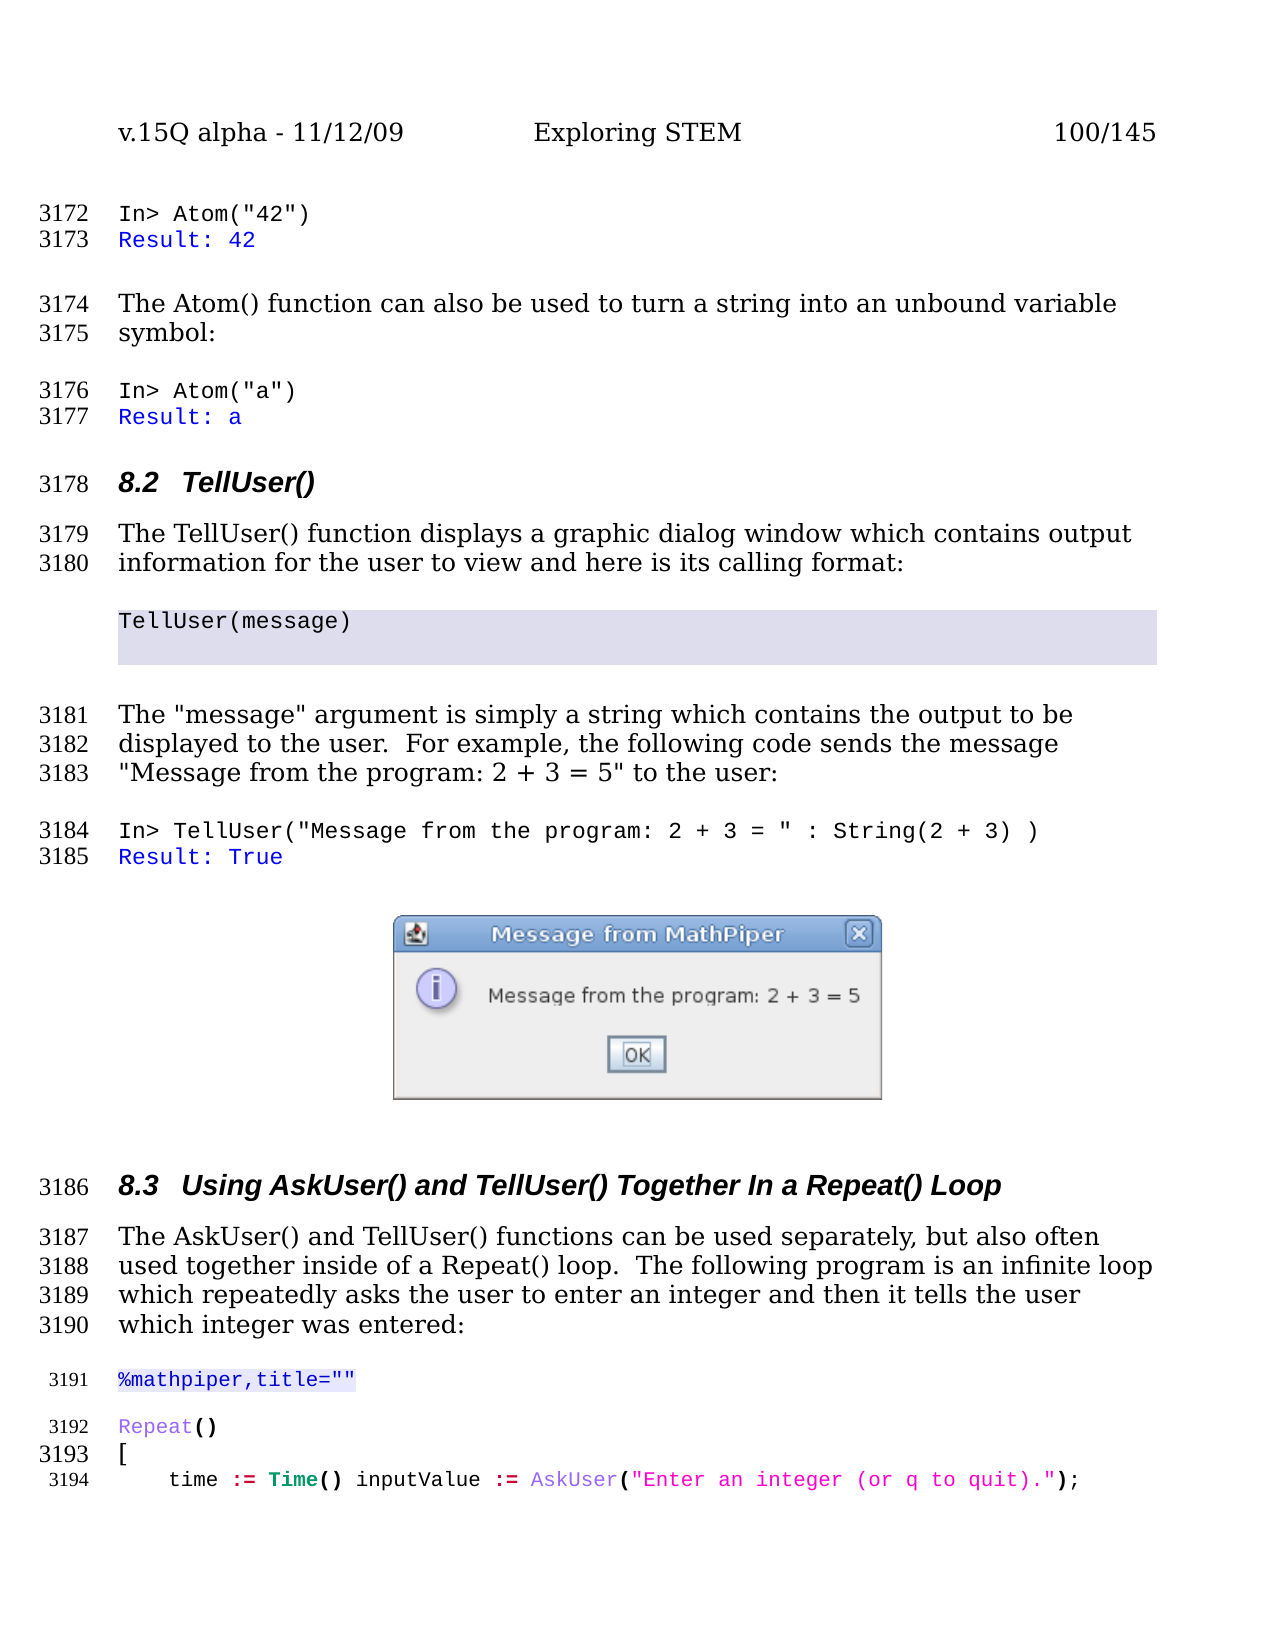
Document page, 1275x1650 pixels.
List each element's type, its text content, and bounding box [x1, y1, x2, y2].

text %mathpiper,title="" [118, 1369, 1157, 1392]
text Repeat() [118, 1416, 1157, 1440]
text In> TellUser("Message from the program: 2 + 3 = " : String(2 + 3) ) [118, 819, 1157, 845]
text The Atom() function can also be used to turn a string into an unbound variable symbol: [118, 289, 1157, 348]
subtitle Using AskUser() and TellUser() Together In a Repeat() Loop [118, 1168, 1157, 1201]
picture [393, 915, 883, 1100]
text The TellUser() function displays a graphic dialog window which contains output information for the user to view and here is its calling format: [118, 519, 1157, 577]
text In> Atom("42") [118, 203, 1157, 229]
subtitle TellUser() [118, 465, 1157, 498]
text Result: True [118, 845, 1157, 871]
text Result: a [118, 406, 1157, 432]
text [ [118, 1440, 1157, 1469]
table_header TellUser(message) [118, 610, 1157, 665]
text The AskUser() and TellUser() functions can be used separately, but also often used together inside of a Repeat() loop. The following program is an infinite loop which repeatedly asks the user to enter an integer and then it tells the user which integer was entered: [118, 1222, 1157, 1339]
text time := Time() inputValue := AskUser("Enter an integer (or q to quit)."); [118, 1469, 1157, 1492]
text Result: 42 [118, 229, 1157, 254]
text In> Atom("a") [118, 380, 1157, 406]
text The "message" argument is simply a string which contains the output to be displayed to the user. For example, the following code sends the message "Message from the program: 2 + 3 = 5" to the user: [118, 700, 1157, 787]
